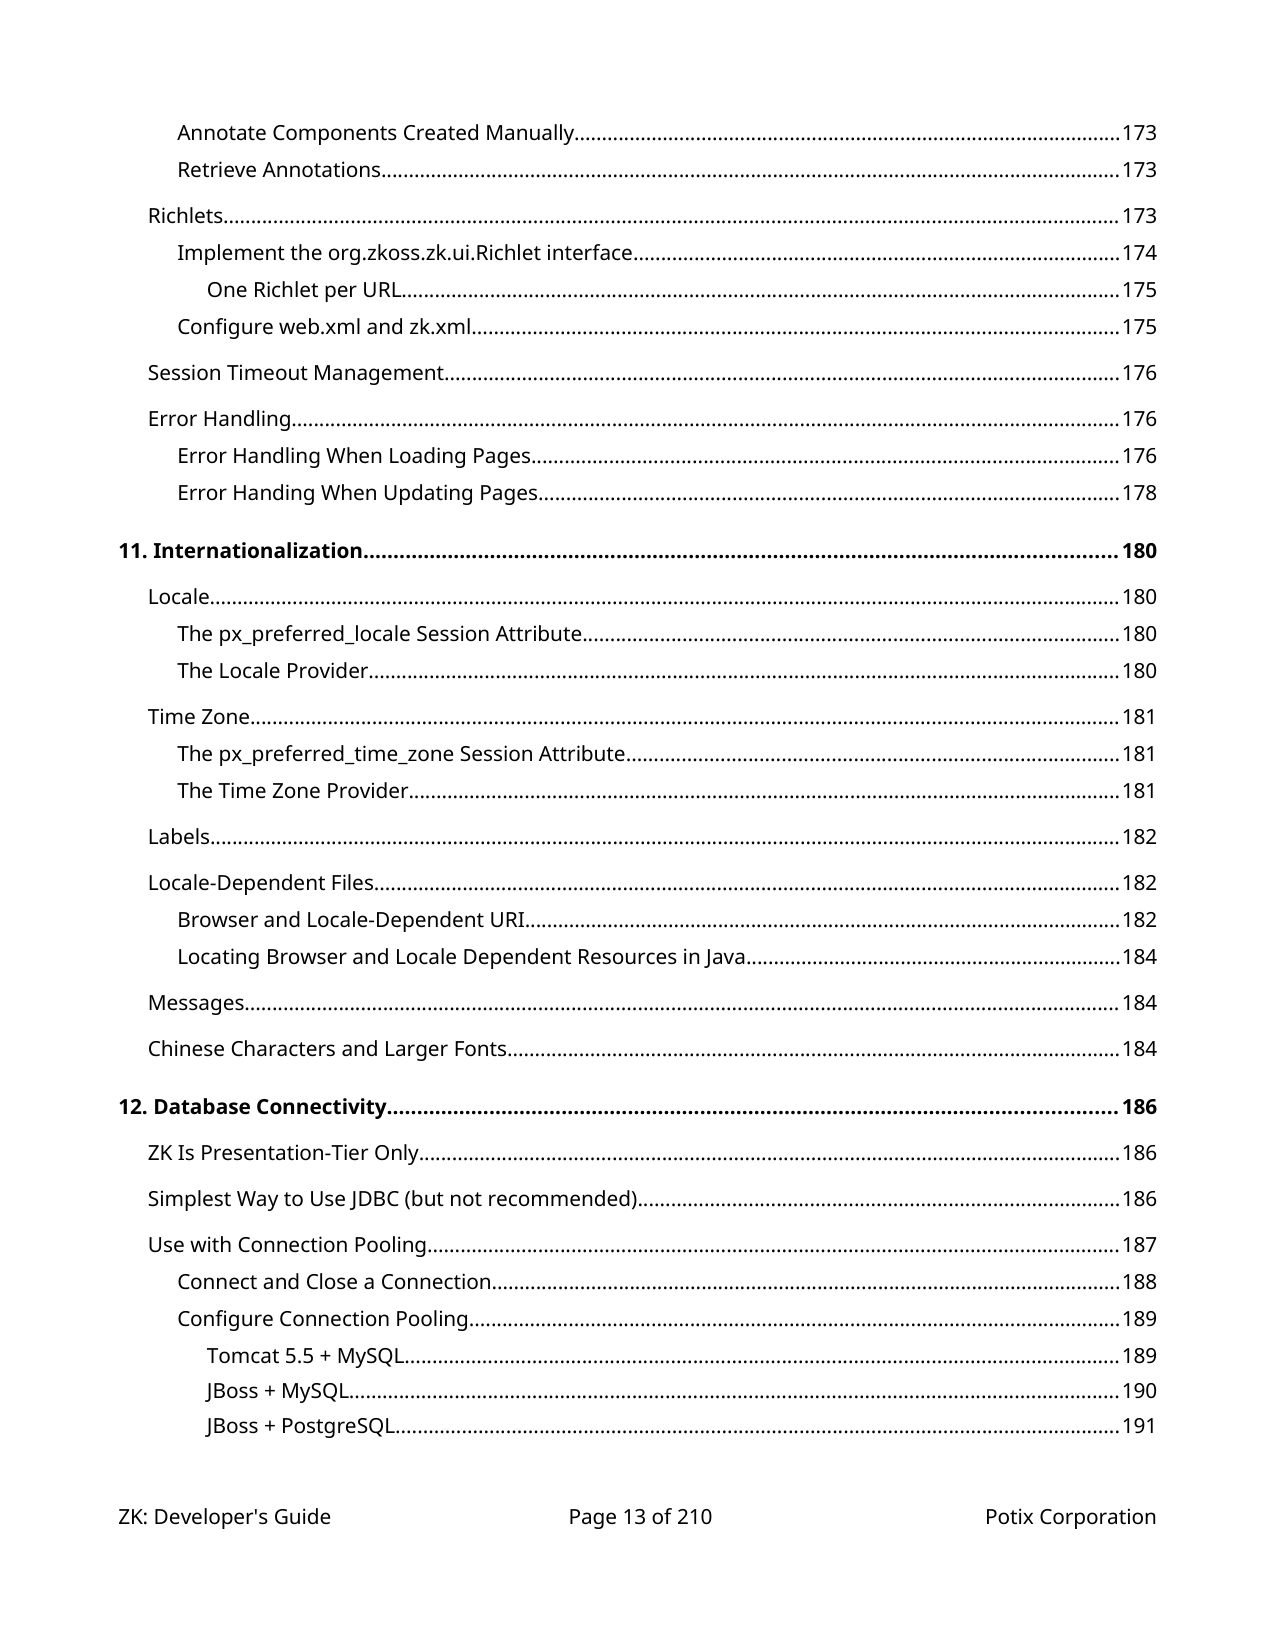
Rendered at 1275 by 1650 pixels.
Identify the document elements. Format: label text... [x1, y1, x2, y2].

text Richlets 173 [148, 201, 1157, 229]
text Retrieve Annotations 173 [177, 155, 1157, 183]
text Labels 182 [148, 822, 1157, 851]
text The Time Zone Provider 181 [177, 776, 1157, 804]
text Messages 184 [148, 988, 1157, 1017]
text Configure Connection Pooling 189 [177, 1304, 1157, 1332]
text Tomcat 5.5 + MySQL 189 [207, 1341, 1157, 1369]
text Connect and Close a Connection 188 [177, 1267, 1157, 1295]
text Locating Browser and Locale Dependent Resources in Java 184 [177, 942, 1157, 971]
text Session Timeout Management 176 [148, 358, 1157, 387]
text Locale 180 [148, 582, 1157, 610]
text Error Handling When Loading Pages 176 [177, 441, 1157, 469]
text JBoss + MySQL 190 [207, 1376, 1157, 1404]
text The px_preferred_time_zone Session Attribute 181 [177, 739, 1157, 767]
text Locale-Dependent Files 182 [148, 868, 1157, 896]
text Browser and Locale-Dependent URI 182 [177, 905, 1157, 933]
text The Locale Provider 180 [177, 656, 1157, 684]
text JBoss + PostgreSQL 191 [207, 1411, 1157, 1440]
text ZK Is Presentation-Tier Only 186 [148, 1138, 1157, 1166]
text Chinese Characters and Larger Fonts 184 [148, 1034, 1157, 1062]
text Use with Connection Pooling 187 [148, 1230, 1157, 1258]
text Error Handing When Updating Pages 178 [177, 478, 1157, 507]
text Time Zone 181 [148, 702, 1157, 730]
text Error Handling 176 [148, 404, 1157, 432]
text 11. Internationalization 180 [118, 536, 1157, 564]
text Annotate Components Created Manually 173 [177, 118, 1157, 146]
text 12. Database Connectivity 186 [118, 1092, 1157, 1120]
text Configure web.xml and zk.xml 175 [177, 312, 1157, 341]
text One Richlet per URL 175 [207, 275, 1157, 303]
text Simplest Way to Use JDBC (but not recommended) 186 [148, 1184, 1157, 1212]
text Implement the org.zkoss.zk.ui.Richlet interface 174 [177, 238, 1157, 266]
text The px_preferred_locale Session Attribute 180 [177, 619, 1157, 647]
